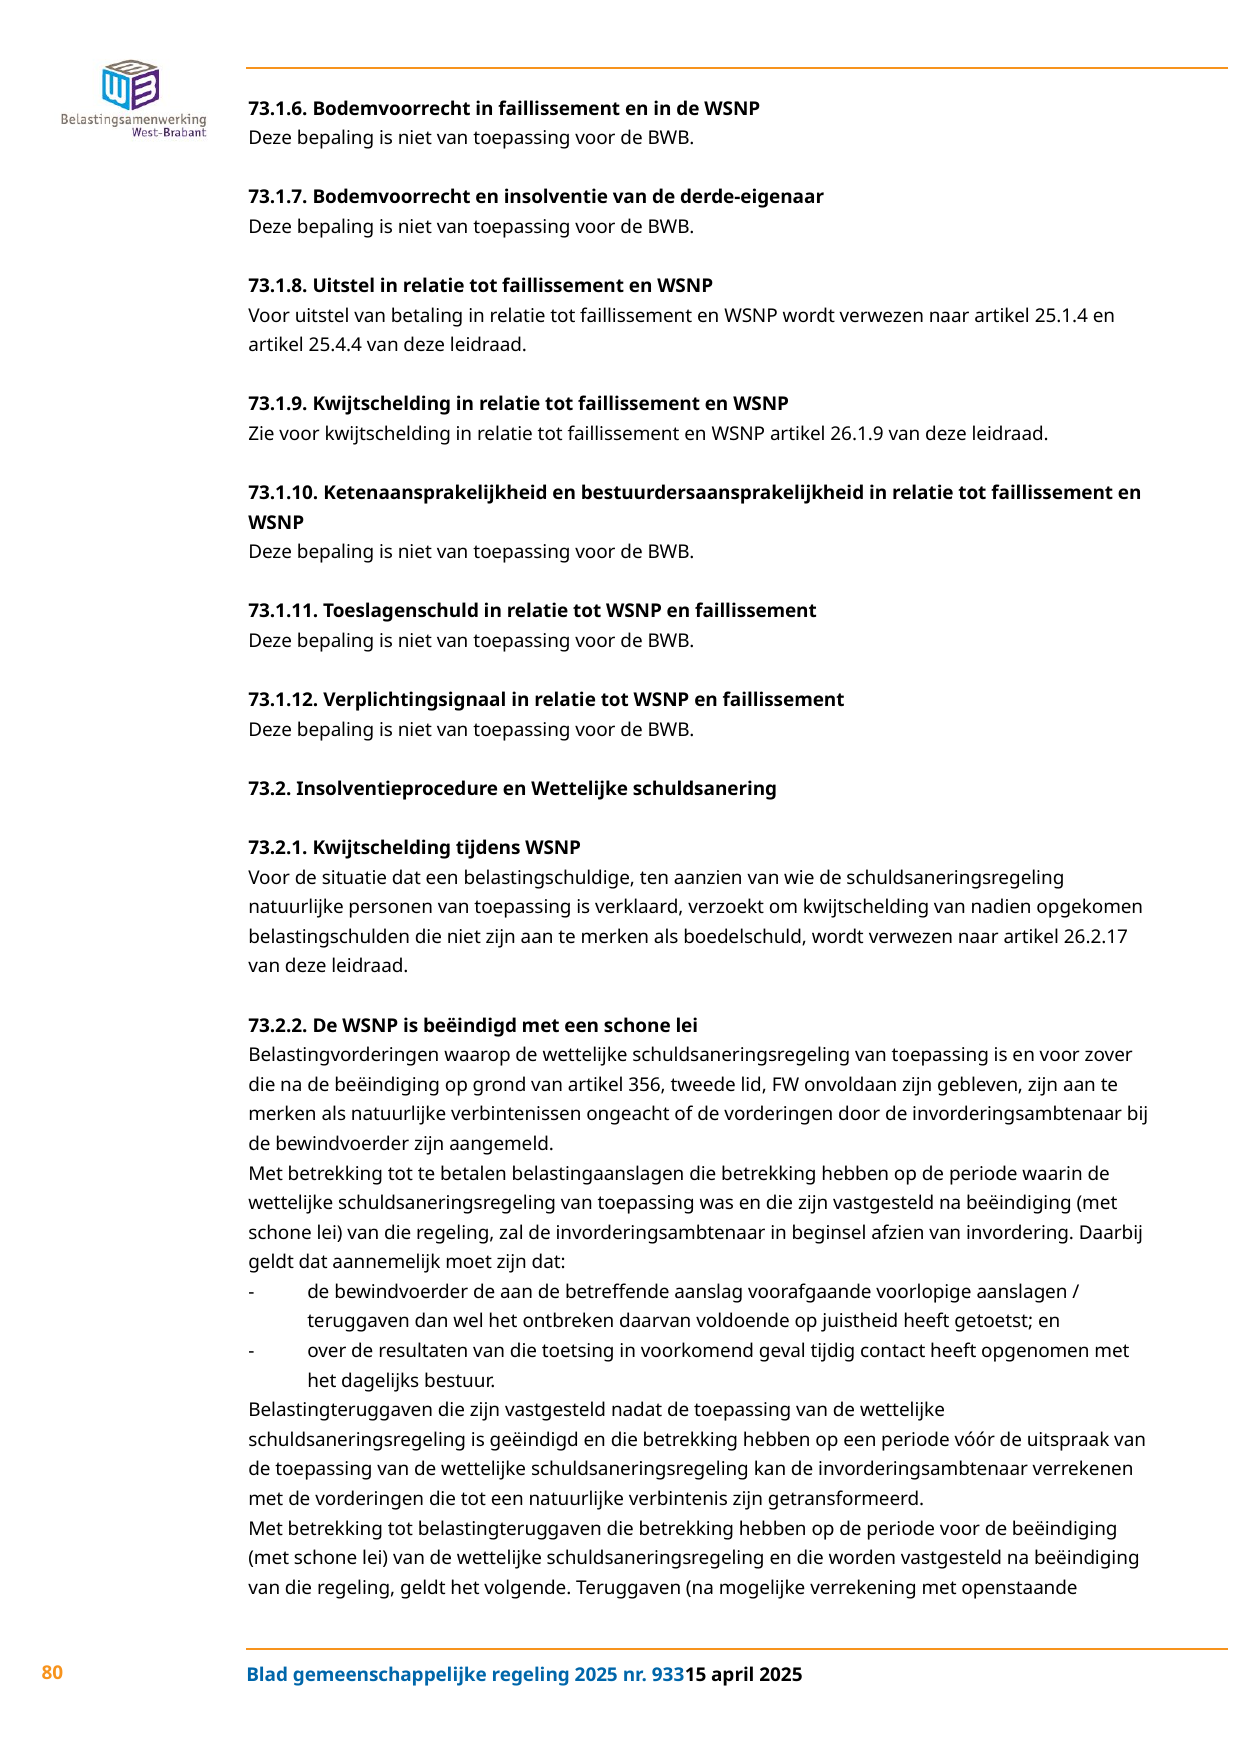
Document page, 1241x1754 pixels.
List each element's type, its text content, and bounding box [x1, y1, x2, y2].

text Met betrekking tot belastingteruggaven die betrekking hebben op de periode voor de beëindiging (met schone lei) van de wettelijke schuldsaneringsregeling en die worden vastgesteld na beëindiging van die regeling, geldt het volgende. Teruggaven (na mogelijke verrekening met openstaande [248, 1515, 1152, 1600]
text Belastingteruggaven die zijn vastgesteld nadat de toepassing van de wettelijke schuldsaneringsregeling is geëindigd en die betrekking hebben op een periode vóór de uitspraak van de toepassing van de wettelijke schuldsaneringsregeling kan de invorderingsambtenaar verrekenen met de vorderingen die tot een natuurlijke verbintenis zijn getransformeerd. [248, 1396, 1152, 1511]
text Voor de situatie dat een belastingschuldige, ten aanzien van wie de schuldsaneringsregeling natuurlijke personen van toepassing is verklaard, verzoekt om kwijtschelding van nadien opgekomen belastingschulden die niet zijn aan te merken als boedelschuld, wordt verwezen naar artikel 26.2.17 van deze leidraad. [248, 864, 1152, 978]
text 73.1.6. Bodemvoorrecht in faillissement en in de WSNP [248, 95, 1152, 121]
text Zie voor kwijtschelding in relatie tot faillissement en WSNP artikel 26.1.9 van deze leidraad. [248, 420, 1152, 446]
text 73.1.9. Kwijtschelding in relatie tot faillissement en WSNP [248, 391, 1152, 416]
text 73.1.7. Bodemvoorrecht en insolventie van de derde-eigenaar [248, 183, 1152, 209]
text Met betrekking tot te betalen belastingaanslagen die betrekking hebben op de periode waarin de wettelijke schuldsaneringsregeling van toepassing was en die zijn vastgesteld na beëindiging (met schone lei) van die regeling, zal de invorderingsambtenaar in beginsel afzien van invordering. Daarbij geldt dat aannemelijk moet zijn dat: [248, 1160, 1152, 1274]
text Deze bepaling is niet van toepassing voor de BWB. [248, 716, 1152, 742]
text Voor uitstel van betaling in relatie tot faillissement en WSNP wordt verwezen naar artikel 25.1.4 en artikel 25.4.4 van deze leidraad. [248, 302, 1152, 357]
text 73.2.1. Kwijtschelding tijdens WSNP [248, 834, 1152, 860]
text Deze bepaling is niet van toepassing voor de BWB. [248, 627, 1152, 653]
text 73.1.11. Toeslagenschuld in relatie tot WSNP en faillissement [248, 598, 1152, 623]
picture [41, 47, 231, 172]
text 73.2.2. De WSNP is beëindigd met een schone lei [248, 1012, 1152, 1038]
text Belastingvorderingen waarop de wettelijke schuldsaneringsregeling van toepassing is en voor zover die na de beëindiging op grond van artikel 356, tweede lid, FW onvoldaan zijn gebleven, zijn aan te merken als natuurlijke verbintenissen ongeacht of de vorderingen door de invorderingsambtenaar bij de bewindvoerder zijn aangemeld. [248, 1041, 1152, 1156]
list de bewindvoerder de aan de betreffende aanslag voorafgaande voorlopige aanslagen / teruggaven dan wel het ontbreken daarvan voldoende op juistheid heeft getoetst; en [248, 1278, 1152, 1333]
text 73.1.8. Uitstel in relatie tot faillissement en WSNP [248, 272, 1152, 298]
text 73.1.10. Ketenaansprakelijkheid en bestuurdersaansprakelijkheid in relatie tot faillissement en WSNP [248, 479, 1152, 535]
text Deze bepaling is niet van toepassing voor de BWB. [248, 538, 1152, 564]
list over de resultaten van die toetsing in voorkomend geval tijdig contact heeft opgenomen met het dagelijks bestuur. [248, 1337, 1152, 1393]
text Deze bepaling is niet van toepassing voor de BWB. [248, 124, 1152, 150]
text 73.1.12. Verplichtingsignaal in relatie tot WSNP en faillissement [248, 686, 1152, 712]
text 73.2. Insolventieprocedure en Wettelijke schuldsanering [248, 775, 1152, 801]
text Deze bepaling is niet van toepassing voor de BWB. [248, 213, 1152, 239]
